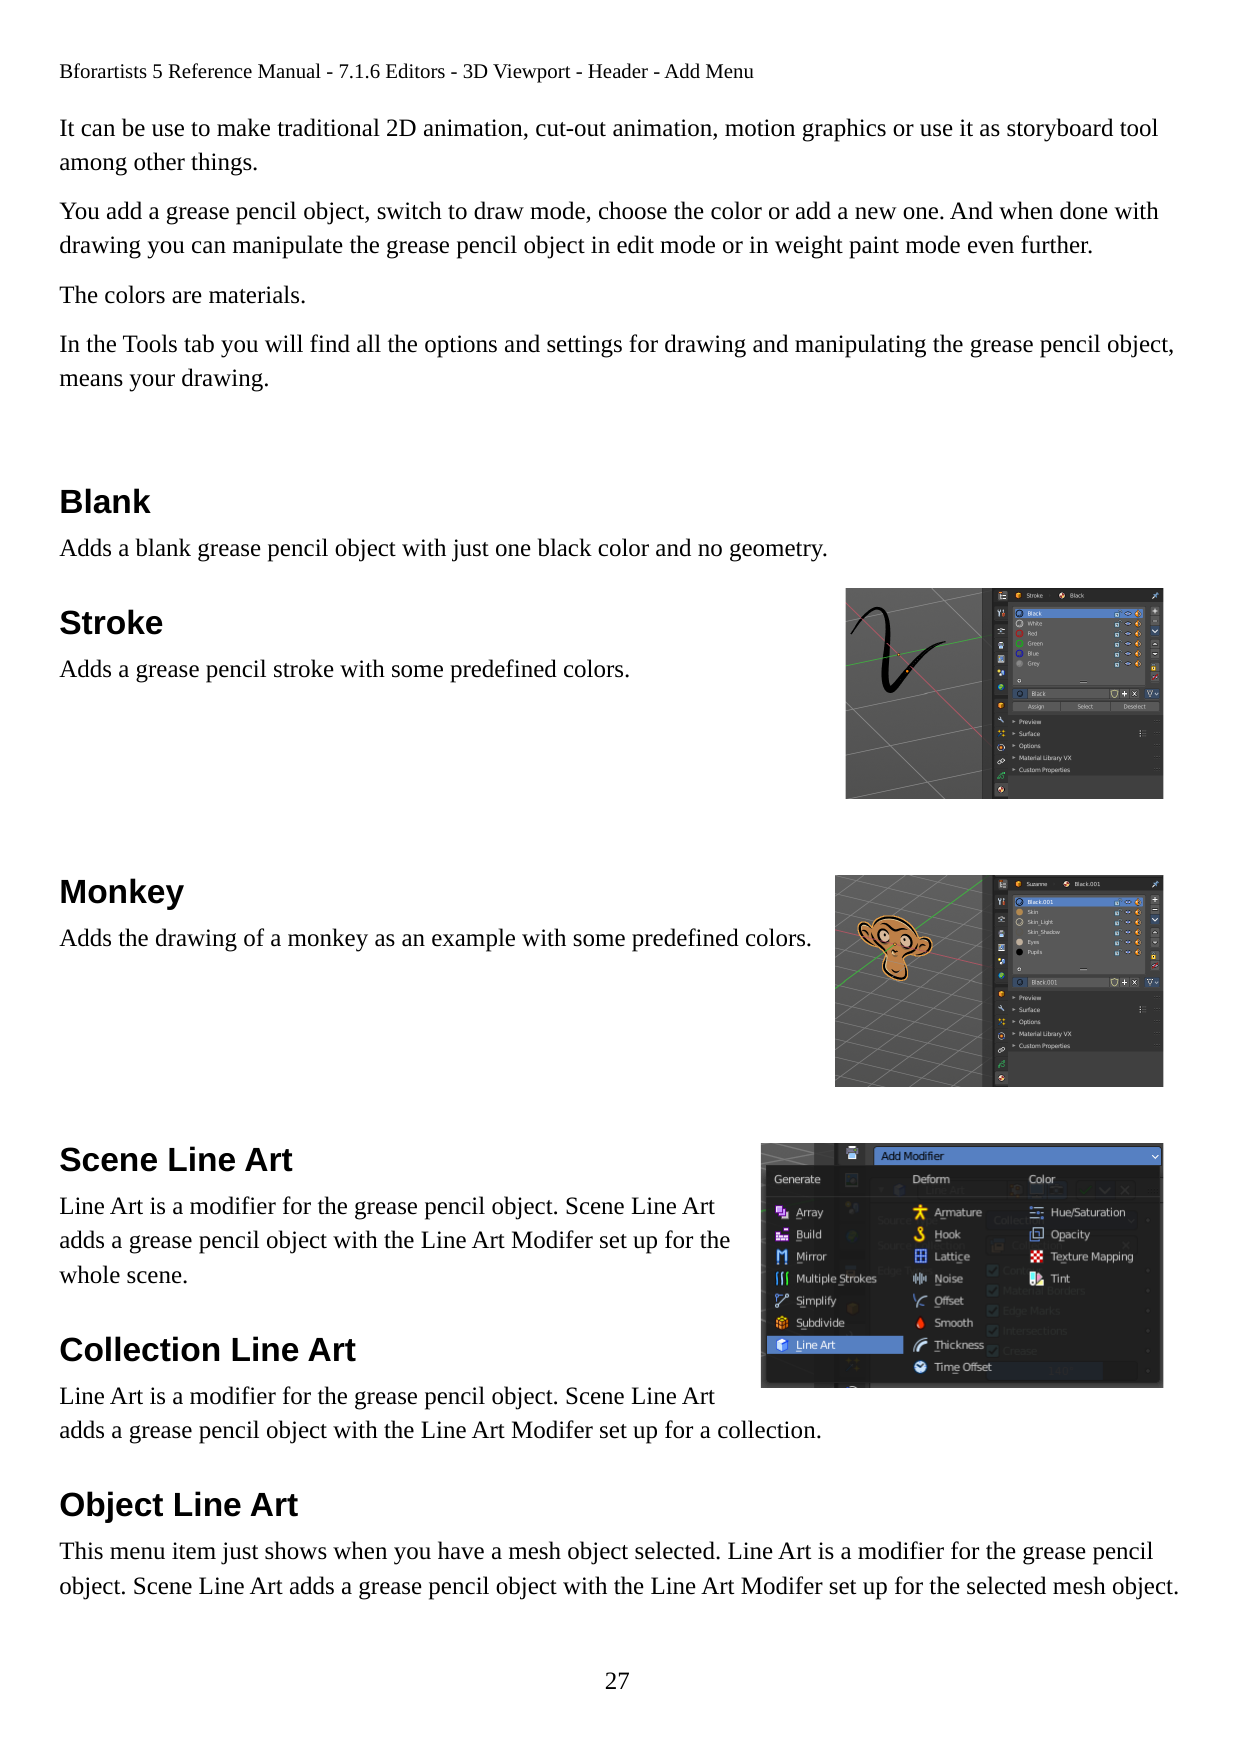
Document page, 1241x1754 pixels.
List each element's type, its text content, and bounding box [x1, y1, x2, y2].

subtitle Collection Line Art [59, 1330, 760, 1368]
subtitle Monkey [59, 871, 1181, 910]
text Adds a blank grease pencil object with just one black color and no geometry. [59, 533, 1181, 562]
text Adds a grease pencil stroke with some predefined colors. [59, 654, 845, 683]
text It can be use to make traditional 2D animation, cut-out animation, motion graphics or use it as storyboard tool among other things. [59, 113, 1181, 176]
text The colors are materials. [59, 280, 1181, 308]
subtitle [1164, 603, 1181, 642]
text This menu item just shows when you have a mesh object selected. Line Art is a modifier for the grease pencil object. Scene Line Art adds a grease pencil object with the Line Art Modifer set up for the selected mesh object. [59, 1536, 1181, 1599]
text Adds the drawing of a monkey as an example with some predefined colors. [59, 923, 835, 951]
text In the Tools tab you will find all the options and settings for drawing and manipulating the grease pencil object, means your drawing. [59, 329, 1181, 392]
subtitle [1164, 1330, 1181, 1368]
subtitle Object Line Art [59, 1485, 1181, 1524]
subtitle Stroke [59, 603, 845, 642]
picture [845, 588, 1164, 799]
picture [760, 1143, 1164, 1388]
text Line Art is a modifier for the grease pencil object. Scene Line Art adds a grease pencil object with the Line Art Modifer set up for the whole scene. [59, 1191, 760, 1288]
picture [835, 875, 1164, 1087]
text Line Art is a modifier for the grease pencil object. Scene Line Art adds a grease pencil object with the Line Art Modifer set up for a collection. [59, 1381, 1181, 1444]
subtitle Scene Line Art [59, 1140, 1181, 1178]
subtitle Blank [59, 482, 1181, 521]
text You add a grease pencil object, switch to draw mode, choose the color or add a new one. And when done with drawing you can manipulate the grease pencil object in edit mode or in weight paint mode even further. [59, 196, 1181, 259]
